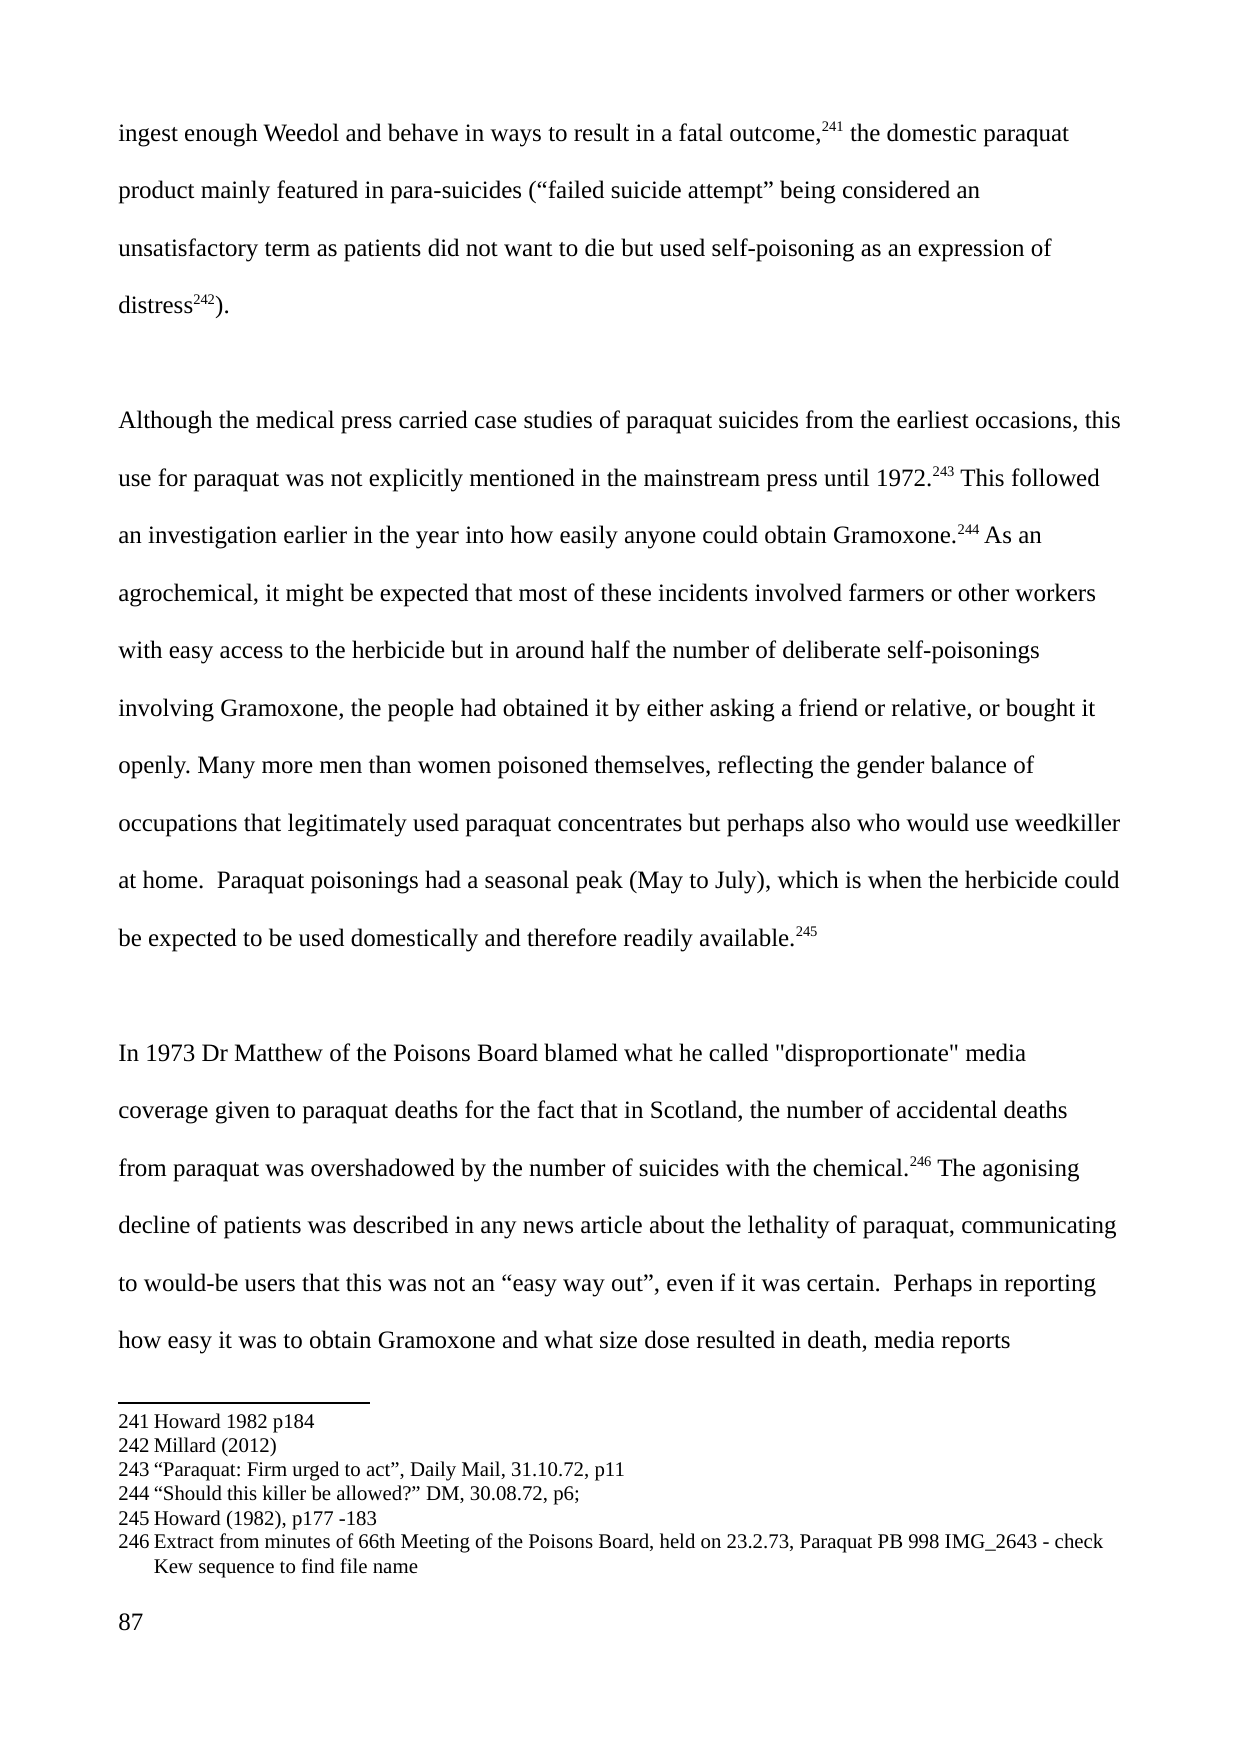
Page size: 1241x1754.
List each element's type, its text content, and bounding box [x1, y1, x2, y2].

text Howard 1982 p184 [118, 1409, 1122, 1433]
text Howard (1982), p177 -183 [118, 1505, 1122, 1529]
text ingest enough Weedol and behave in ways to result in a fatal outcome, the domestic paraquat product mainly featured in para-suicides (“failed suicide attempt” being considered an unsatisfactory term as patients did not want to die but used self-poisoning as an expression of distress). [118, 118, 1122, 319]
text Millard (2012) [118, 1433, 1122, 1457]
text “Should this killer be allowed?” DM, 30.08.72, p6; [118, 1481, 1122, 1505]
text Although the medical press carried case studies of paraquat suicides from the earliest occasions, this use for paraquat was not explicitly mentioned in the mainstream press until 1972. This followed an investigation earlier in the year into how easily anyone could obtain Gramoxone. As an agrochemical, it might be expected that most of these incidents involved farmers or other workers with easy access to the herbicide but in around half the number of deliberate self-poisonings involving Gramoxone, the people had obtained it by either asking a friend or relative, or bought it openly. Many more men than women poisoned themselves, reflecting the gender balance of occupations that legitimately used paraquat concentrates but perhaps also who would use weedkiller at home. Paraquat poisonings had a seasonal peak (May to July), which is when the herbicide could be expected to be used domestically and therefore readily available. [118, 406, 1122, 952]
text In 1973 Dr Matthew of the Poisons Board blamed what he called "disproportionate" media coverage given to paraquat deaths for the fact that in Scotland, the number of accidental deaths from paraquat was overshadowed by the number of suicides with the chemical. The agonising decline of patients was described in any news article about the lethality of paraquat, communicating to would-be users that this was not an “easy way out”, even if it was certain. Perhaps in reporting how easy it was to obtain Gramoxone and what size dose resulted in death, media reports [118, 1038, 1122, 1354]
text Extract from minutes of 66th Meeting of the Poisons Board, held on 23.2.73, Paraquat PB 998 IMG_2643 - check Kew sequence to find file name [118, 1529, 1122, 1578]
text “Paraquat: Firm urged to act”, Daily Mail, 31.10.72, p11 [118, 1457, 1122, 1481]
